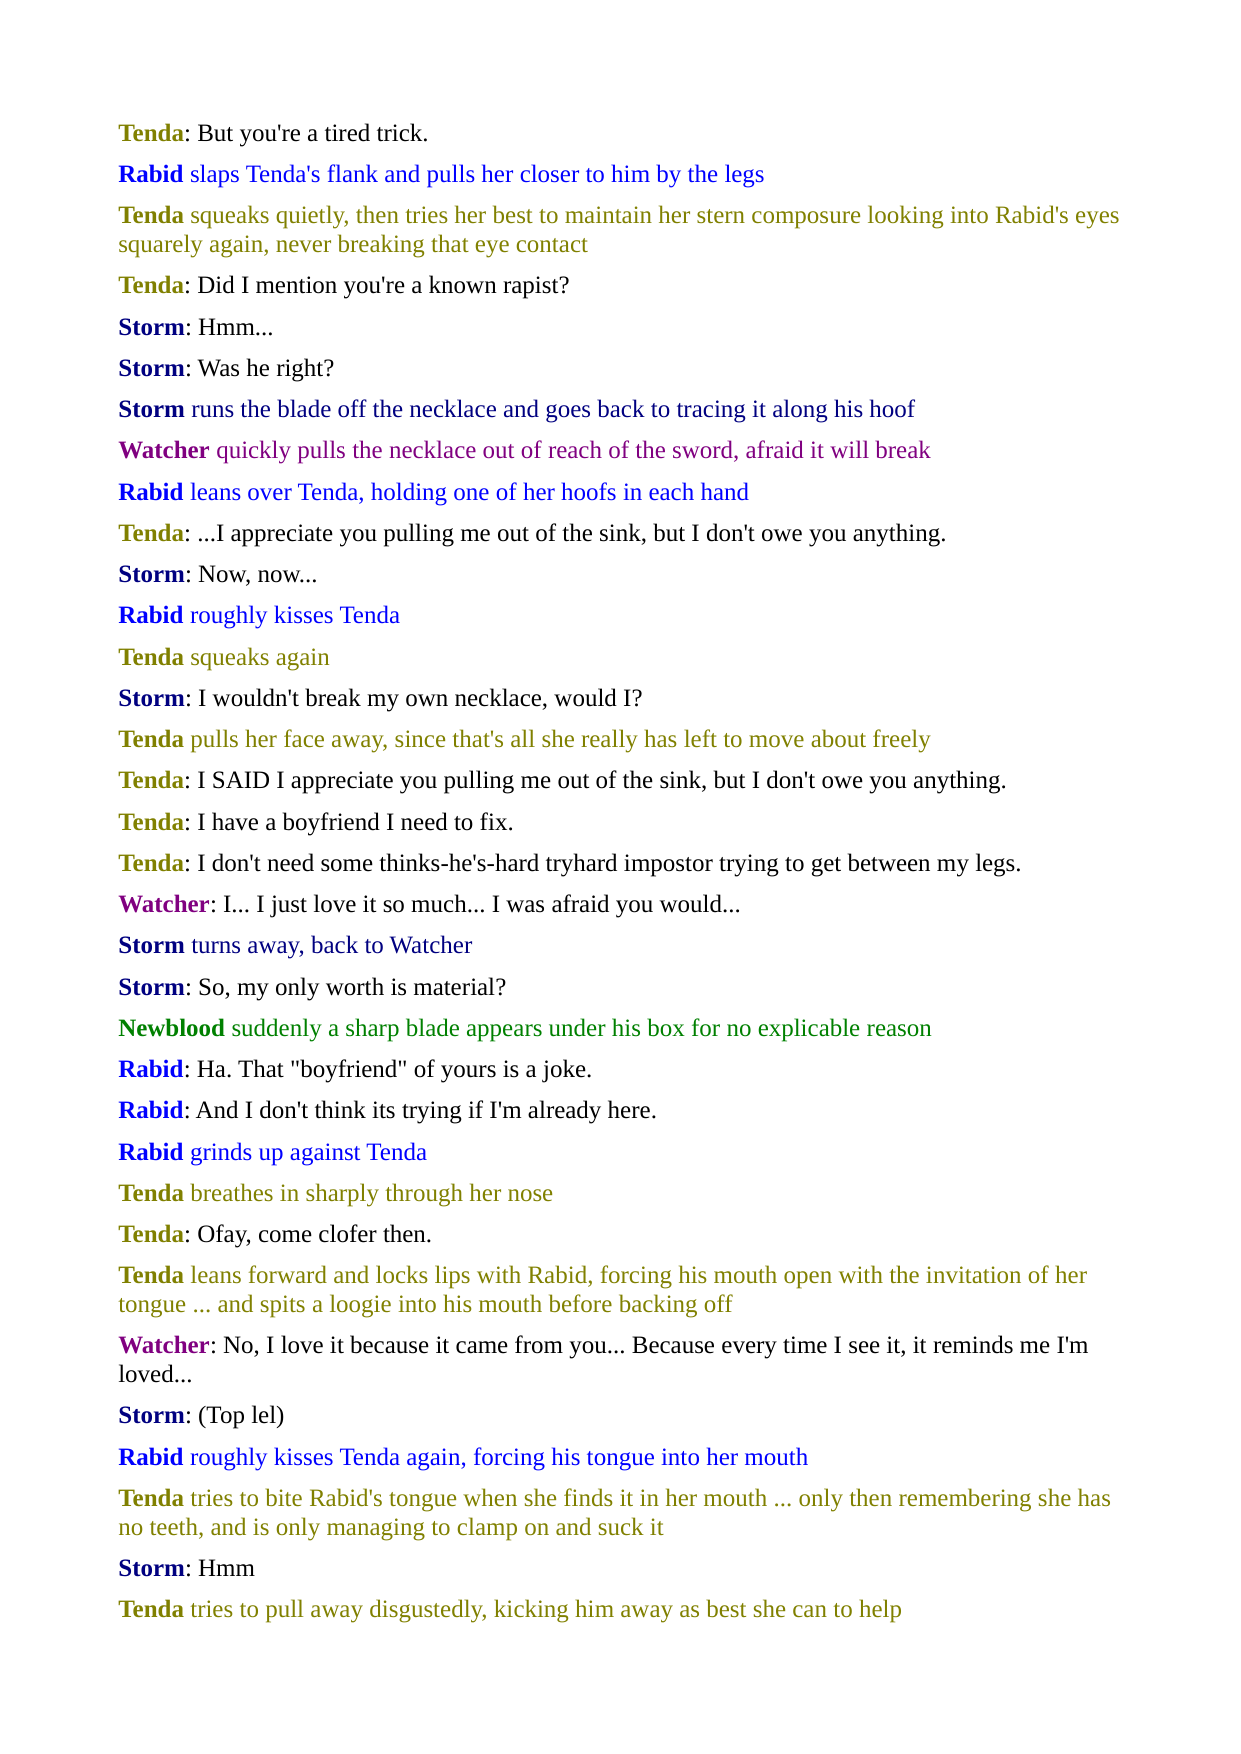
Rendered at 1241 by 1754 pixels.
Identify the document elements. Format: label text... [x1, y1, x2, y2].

text Tenda: Ofay, come clofer then. [118, 1219, 1122, 1248]
text Storm: I wouldn't break my own necklace, would I? [118, 683, 1122, 712]
text Storm runs the blade off the necklace and goes back to tracing it along his hoof [118, 394, 1122, 423]
text Storm: (Top lel) [118, 1401, 1122, 1429]
text Tenda breathes in sharply through her nose [118, 1178, 1122, 1207]
text Rabid: And I don't think its trying if I'm already here. [118, 1096, 1122, 1124]
text Tenda: I have a boyfriend I need to fix. [118, 807, 1122, 836]
text Storm: So, my only worth is material? [118, 972, 1122, 1001]
text Tenda squeaks quietly, then tries her best to maintain her stern composure looking into Rabid's eyes squarely again, never breaking that eye contact [118, 201, 1122, 258]
text Tenda leans forward and locks lips with Rabid, forcing his mouth open with the invitation of her tongue ... and spits a loogie into his mouth before backing off [118, 1261, 1122, 1318]
text Tenda tries to pull away disgustedly, kicking him away as best she can to help [118, 1594, 1122, 1623]
text Rabid: Ha. That "boyfriend" of yours is a joke. [118, 1054, 1122, 1083]
text Rabid roughly kisses Tenda [118, 601, 1122, 629]
text Tenda: I don't need some thinks-he's-hard tryhard impostor trying to get between my legs. [118, 848, 1122, 877]
text Tenda: ...I appreciate you pulling me out of the sink, but I don't owe you anything. [118, 518, 1122, 547]
text Rabid grinds up against Tenda [118, 1137, 1122, 1166]
text Storm: Hmm... [118, 312, 1122, 341]
text Rabid roughly kisses Tenda again, forcing his tongue into her mouth [118, 1442, 1122, 1471]
text Tenda squeaks again [118, 642, 1122, 671]
text Tenda: I SAID I appreciate you pulling me out of the sink, but I don't owe you anything. [118, 766, 1122, 794]
text Watcher: No, I love it because it came from you... Because every time I see it, it reminds me I'm loved... [118, 1331, 1122, 1388]
text Newblood suddenly a sharp blade appears under his box for no explicable reason [118, 1013, 1122, 1042]
text Rabid leans over Tenda, holding one of her hoofs in each hand [118, 477, 1122, 506]
text Storm turns away, back to Watcher [118, 931, 1122, 959]
text Storm: Was he right? [118, 353, 1122, 382]
text Tenda: But you're a tired trick. [118, 118, 1122, 147]
text Storm: Now, now... [118, 559, 1122, 588]
text Storm: Hmm [118, 1553, 1122, 1582]
text Watcher: I... I just love it so much... I was afraid you would... [118, 889, 1122, 918]
text Tenda tries to bite Rabid's tongue when she finds it in her mouth ... only then remembering she has no teeth, and is only managing to clamp on and suck it [118, 1483, 1122, 1541]
text Rabid slaps Tenda's flank and pulls her closer to him by the legs [118, 159, 1122, 188]
text Tenda pulls her face away, since that's all she really has left to move about freely [118, 724, 1122, 753]
text Tenda: Did I mention you're a known rapist? [118, 271, 1122, 299]
text Watcher quickly pulls the necklace out of reach of the sword, afraid it will break [118, 436, 1122, 464]
